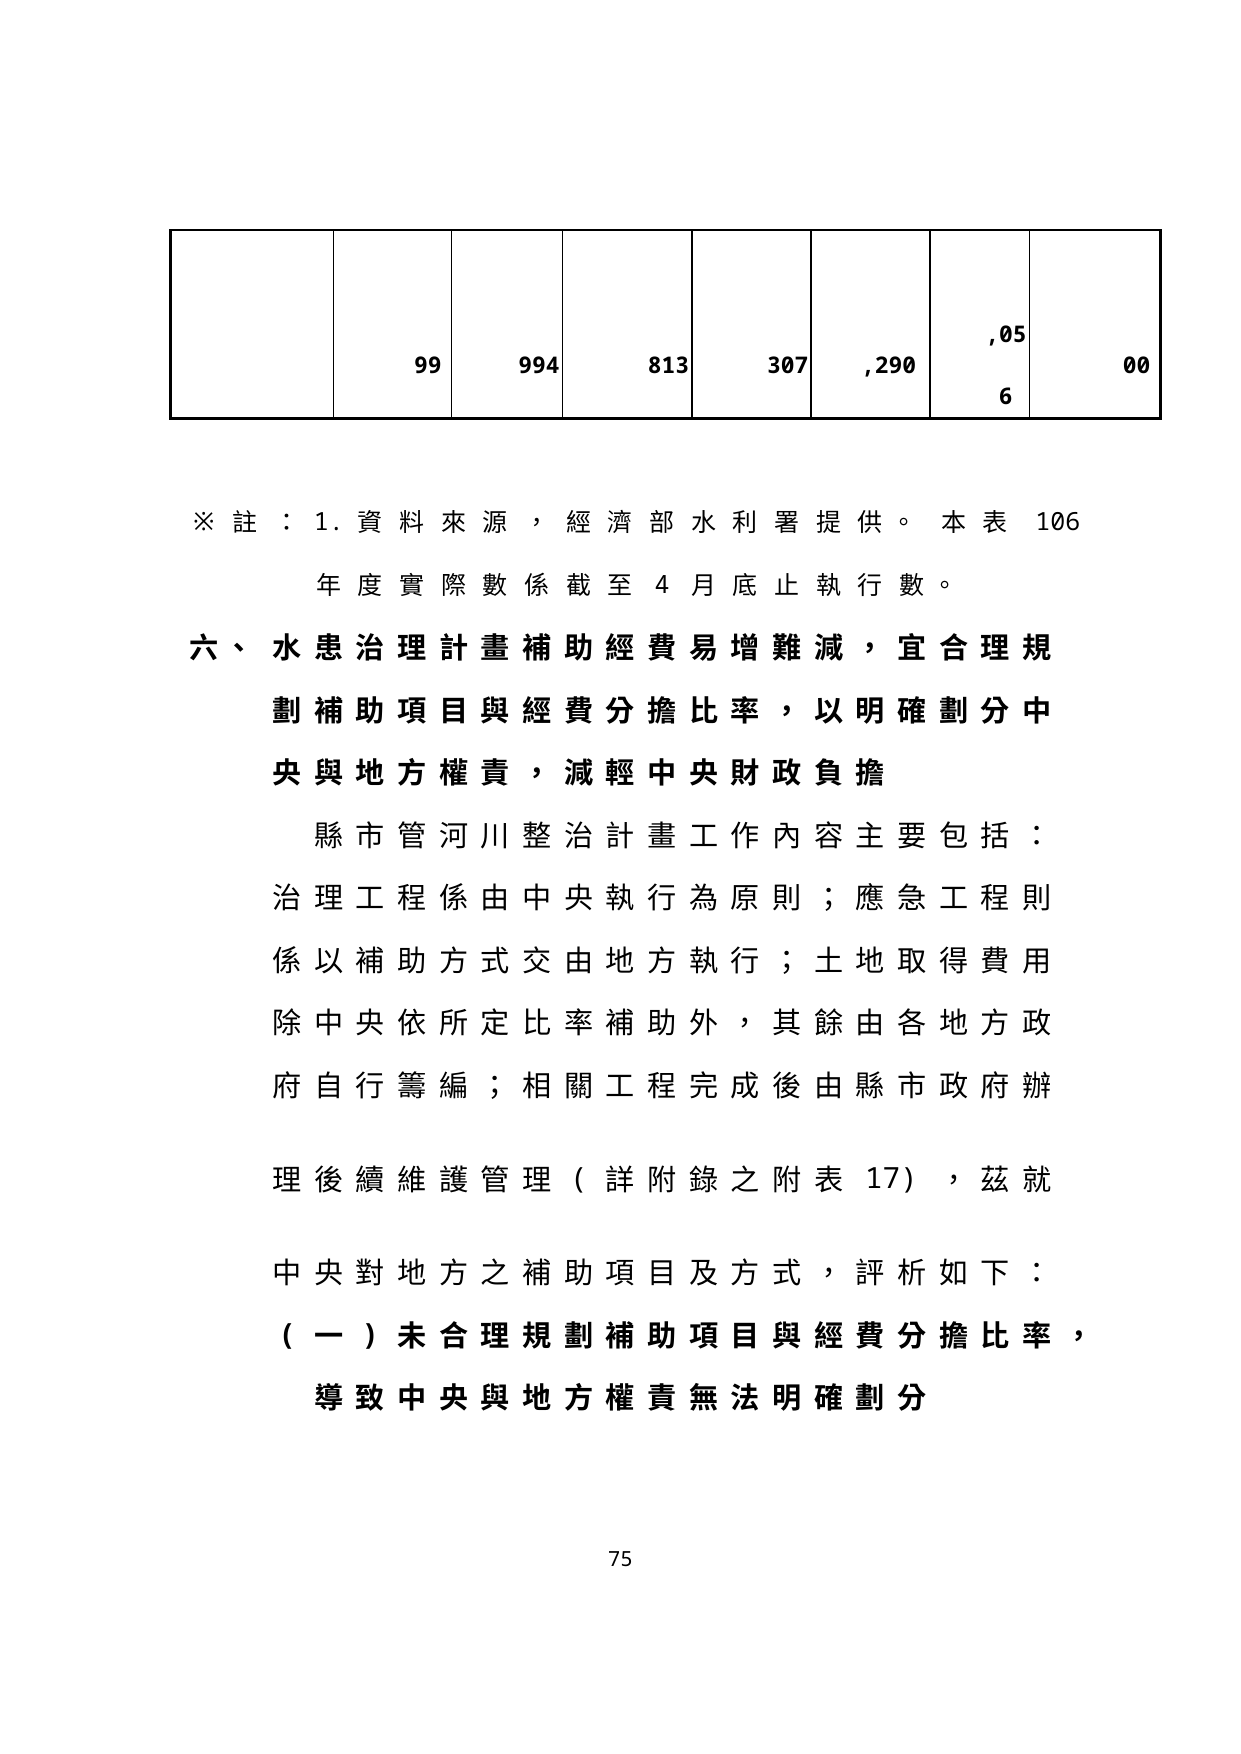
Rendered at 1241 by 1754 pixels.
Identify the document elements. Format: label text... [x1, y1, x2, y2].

table_cell [172, 231, 333, 417]
table_cell ,056 [931, 231, 1029, 417]
text 縣市管河川整治計畫工作內容主要包括：治理工程係由中央執行為原則；應急工程則係以補助方式交由地方執行；土地取得費用除中央依所定比率補助外，其餘由各地方政府自行籌編；相關工程完成後由縣市政府辦理後續維護管理(詳附錄之附表17)，茲就中央對地方之補助項目及方式，評析如下： [242, 792, 1058, 1292]
table_cell 813 [563, 231, 691, 417]
text 六、水患治理計畫補助經費易增難減，宜合理規劃補助項目與經費分擔比率，以明確劃分中央與地方權責，減輕中央財政負擔 [183, 604, 1058, 792]
table_cell 307 [693, 231, 810, 417]
table_cell 00 [1030, 231, 1159, 417]
text ※註：1.資料來源，經濟部水利署提供。本表106年度實際數係截至4月底止執行數。 [183, 479, 1131, 604]
table_cell 994 [452, 231, 562, 417]
table_cell ,290 [812, 231, 929, 417]
text (一)未合理規劃補助項目與經費分擔比率，導致中央與地方權責無法明確劃分 [242, 1292, 1058, 1417]
table_cell 99 [334, 231, 451, 417]
